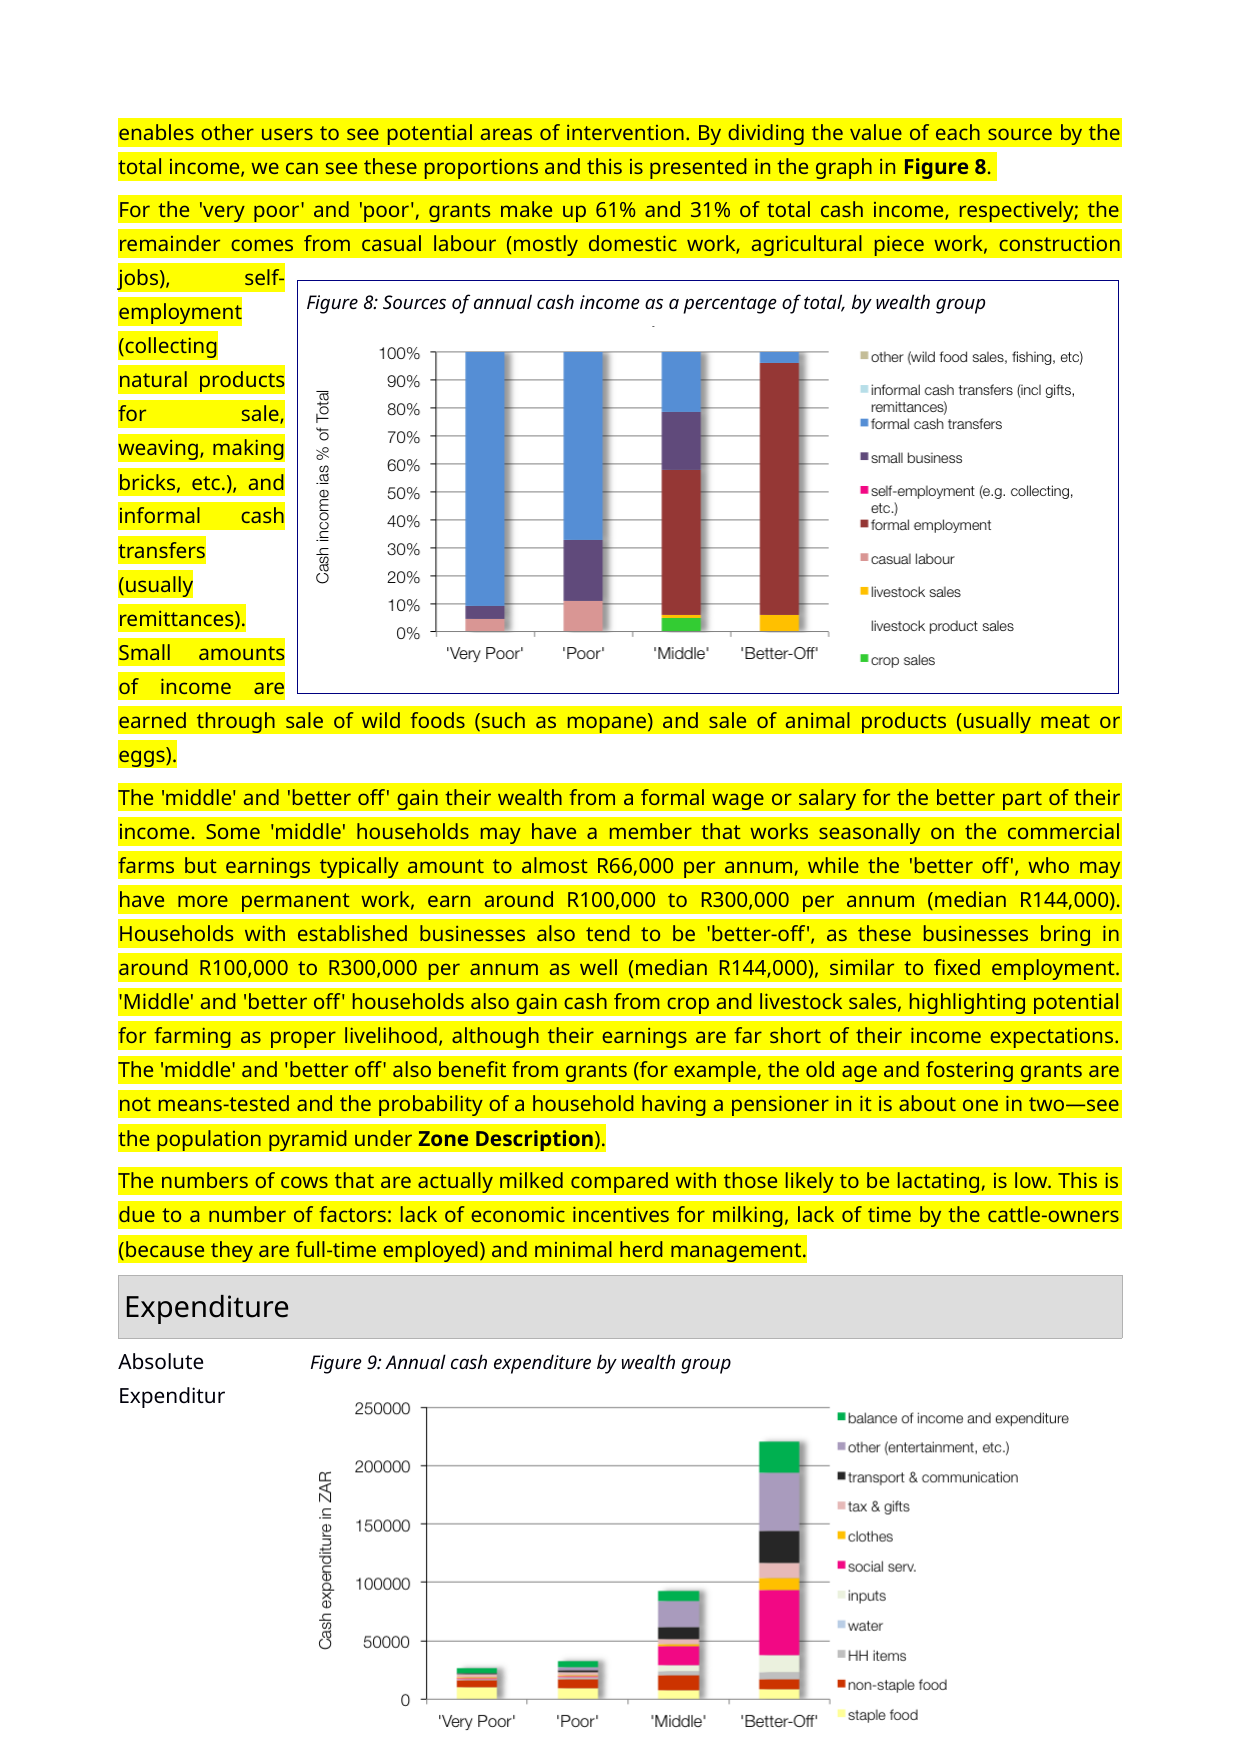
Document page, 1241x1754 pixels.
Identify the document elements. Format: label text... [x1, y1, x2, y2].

text Absolute Expenditur [118, 1347, 1122, 1409]
text enables other users to see potential areas of intervention. By dividing the value of each source by the total income, we can see these proportions and this is presented in the graph in Figure 8. [118, 118, 1122, 181]
text Figure 8: Sources of annual cash income as a percentage of total, by wealth group [306, 289, 1109, 314]
text The numbers of cows that are actually milked compared with those likely to be lactating, is low. This is due to a number of factors: lack of economic incentives for milking, lack of time by the cattle-owners (because they are full-time employed) and minimal herd management. [118, 1167, 1122, 1263]
text The 'middle' and 'better off' gain their wealth from a formal wage or salary for the better part of their income. Some 'middle' households may have a member that works seasonally on the commercial farms but earnings typically amount to almost R66,000 per annum, while the 'better off', who may have more permanent work, earn around R100,000 to R300,000 per annum (median R144,000). Households with established businesses also tend to be 'better-off', as these businesses bring in around R100,000 to R300,000 per annum as well (median R144,000), similar to fixed employment. 'Middle' and 'better off' households also gain cash from crop and livestock sales, highlighting potential for farming as proper livelihood, although their earnings are far short of their income expectations. The 'middle' and 'better off' also benefit from grants (for example, the old age and fostering grants are not means-tested and the probability of a household having a pensioner in it is about one in two—see the population pyramid under Zone Description). [118, 783, 1122, 1152]
picture [309, 1387, 1113, 1746]
table_header Expenditure [119, 1276, 1122, 1338]
text Figure 9: Annual cash expenditure by wealth group [310, 1349, 1113, 1375]
picture [306, 326, 1104, 685]
text For the 'very poor' and 'poor', grants make up 61% and 31% of total cash income, respectively; the remainder comes from casual labour (mostly domestic work, agricultural piece work, construction jobs), self-employment (collecting natural products for sale, weaving, making bricks, etc.), and informal cash transfers (usually remittances). Small amounts of income are earned through sale of wild foods (such as mopane) and sale of animal products (usually meat or eggs). [118, 195, 1122, 768]
